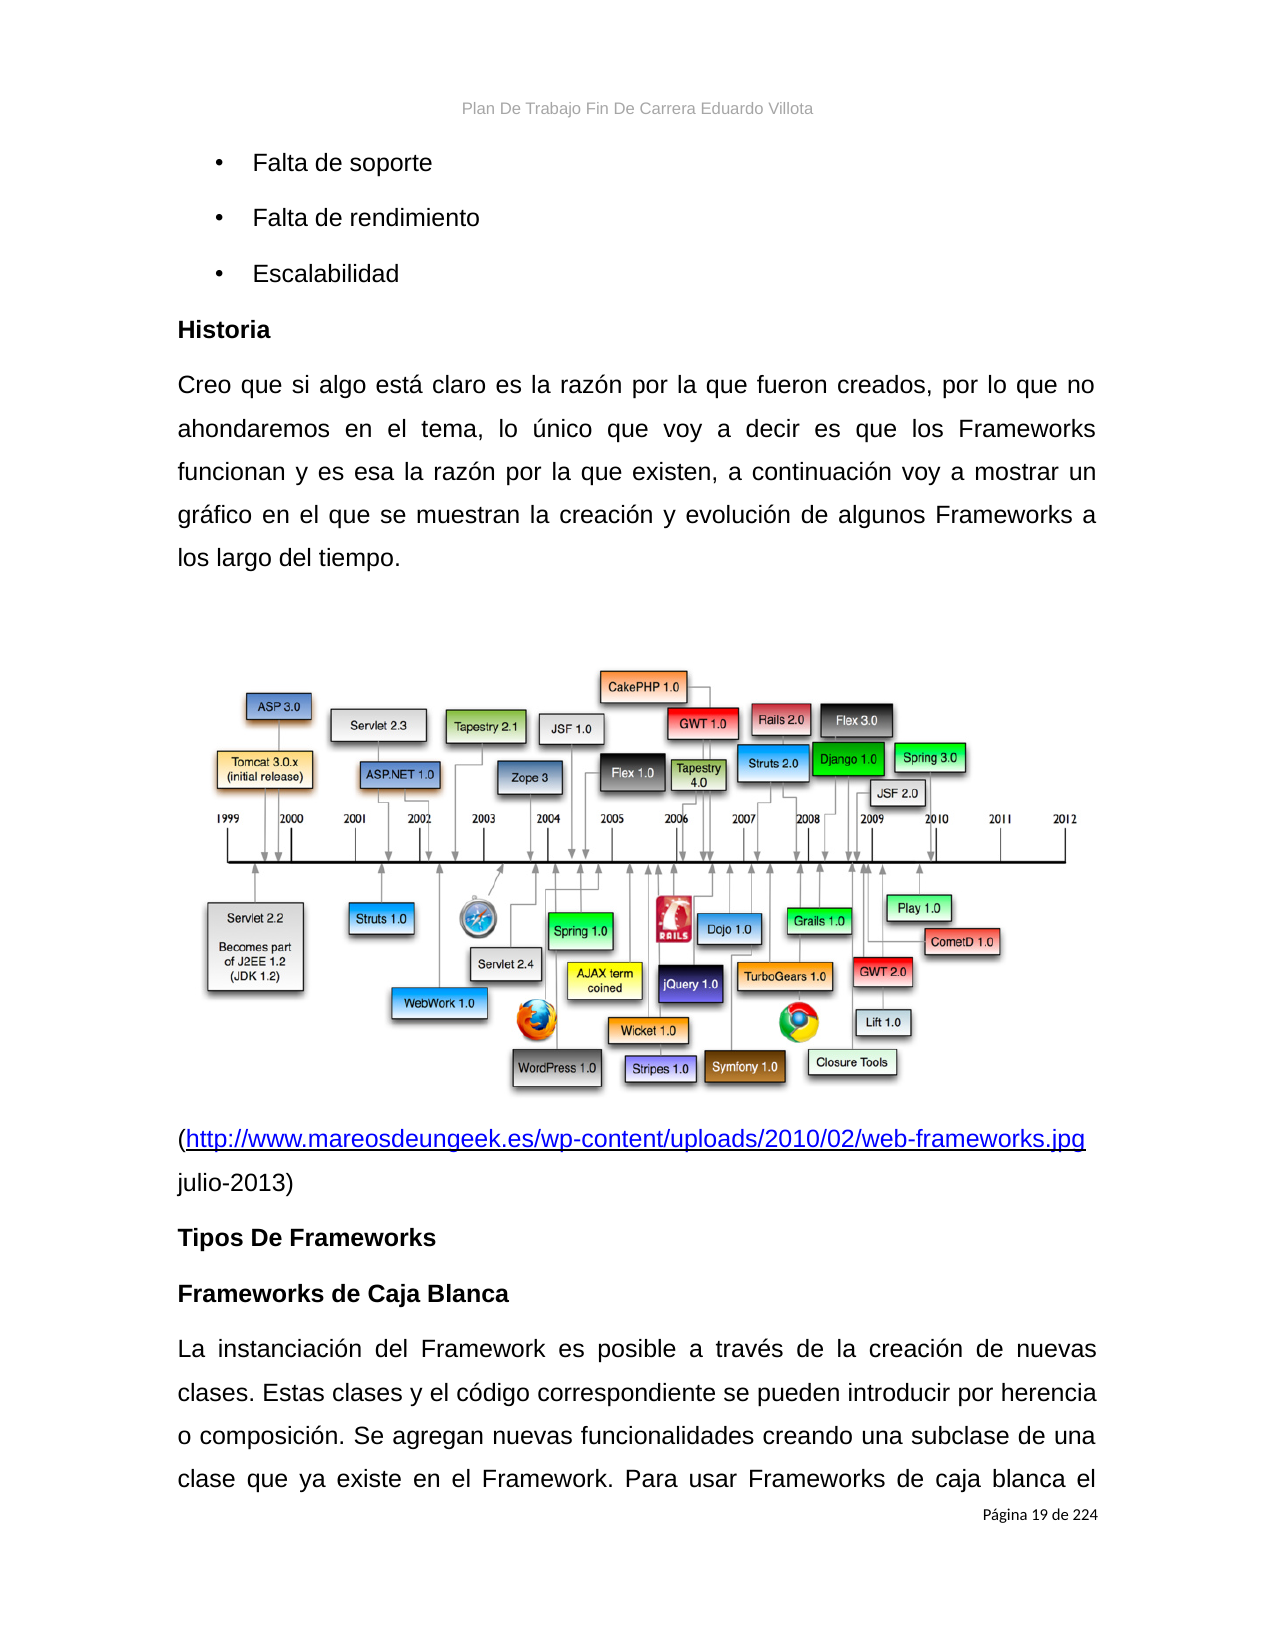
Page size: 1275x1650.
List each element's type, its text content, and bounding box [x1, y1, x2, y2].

text Historia [177, 315, 1098, 343]
text Tipos De Frameworks [177, 1223, 1098, 1252]
list Falta de soporte [215, 148, 1098, 176]
text Creo que si algo está claro es la razón por la que fueron creados, por lo que no ahondaremos en el tema, lo único que voy a decir es que los Frameworks funcionan y es esa la razón por la que existen, a continuación voy a mostrar un gráfico en el que se muestran la creación y evolución de algunos Frameworks a los largo del tiempo. [177, 370, 1098, 572]
list Falta de rendimiento [215, 203, 1098, 232]
text Frameworks de Caja Blanca [177, 1279, 1098, 1308]
text (http://www.mareosdeungeek.es/wp-content/uploads/2010/02/web-frameworks.jpg julio-2013) [177, 1111, 1098, 1196]
picture [187, 654, 1088, 1111]
text La instanciación del Framework es posible a través de la creación de nuevas clases. Estas clases y el código correspondiente se pueden introducir por herencia o composición. Se agregan nuevas funcionalidades creando una subclase de una clase que ya existe en el Framework. Para usar Frameworks de caja blanca el [177, 1334, 1098, 1493]
list Escalabilidad [215, 259, 1098, 288]
